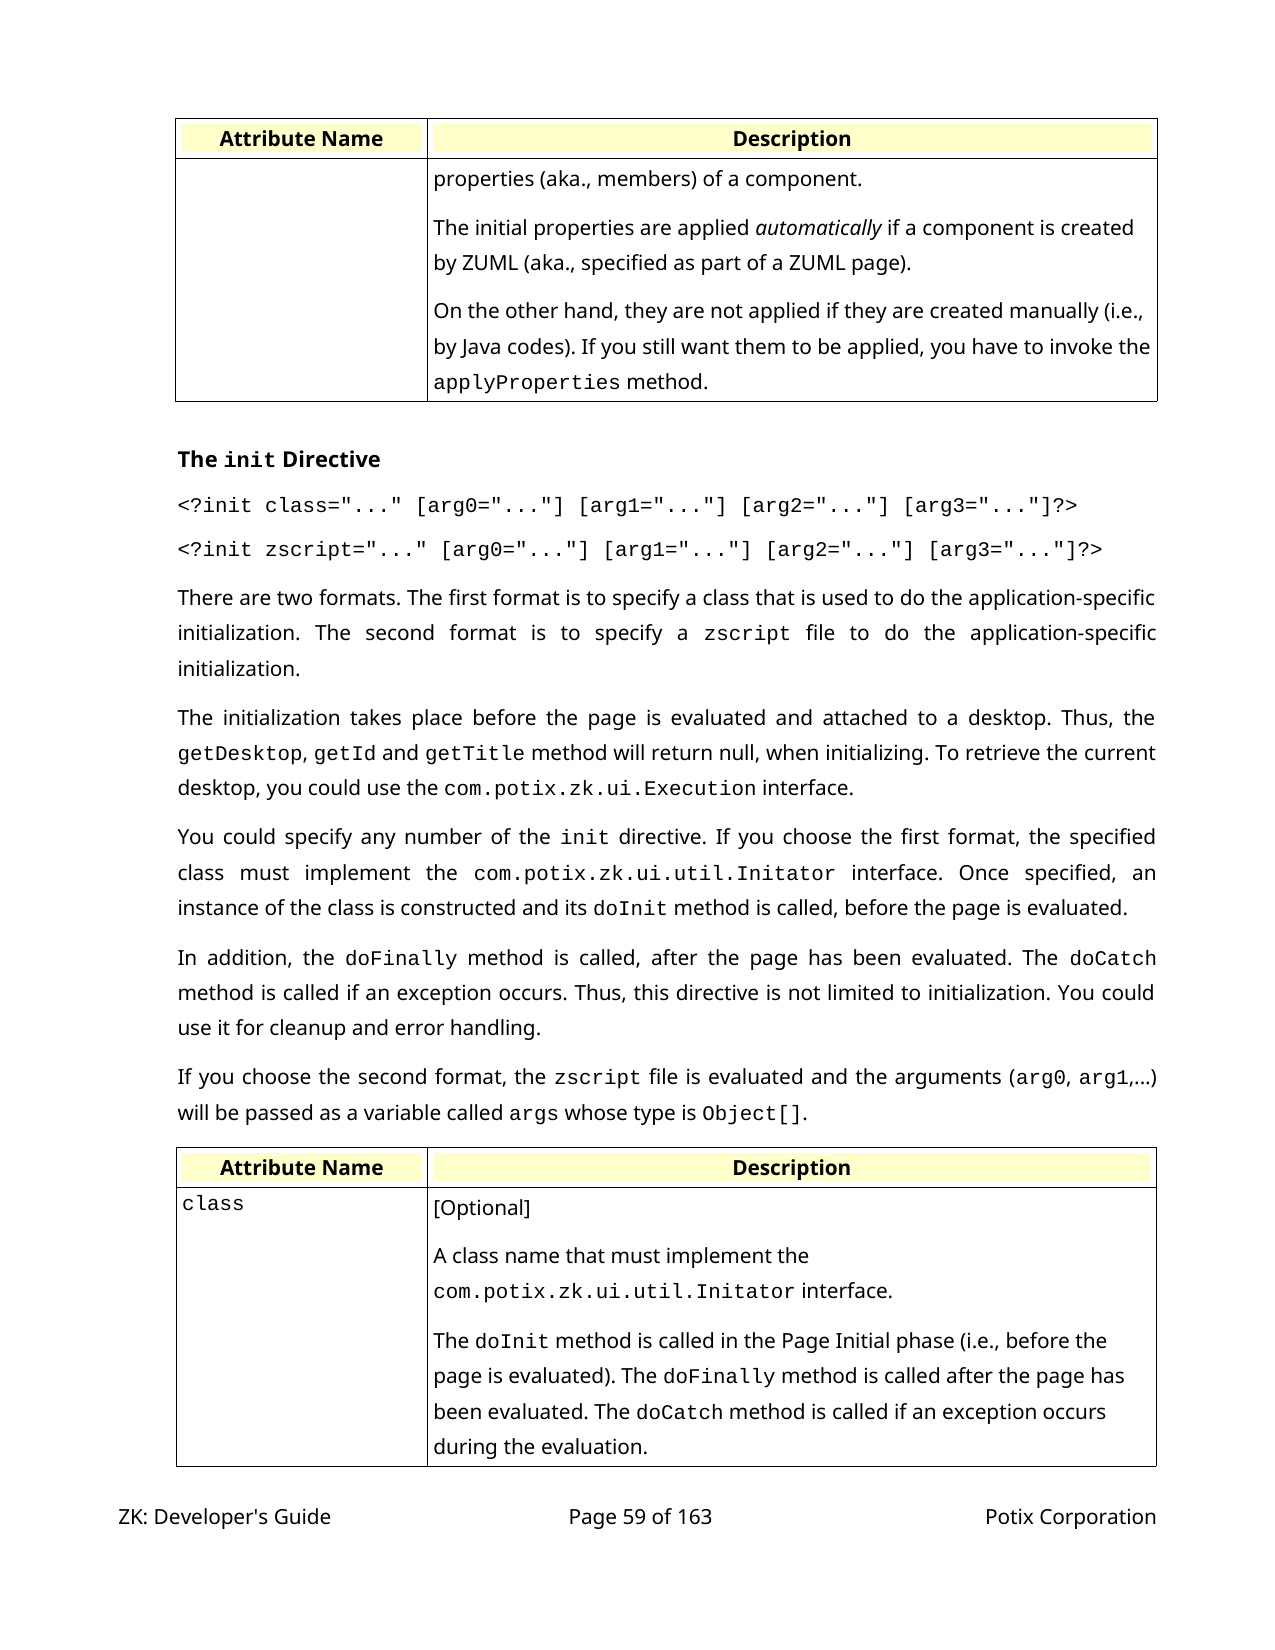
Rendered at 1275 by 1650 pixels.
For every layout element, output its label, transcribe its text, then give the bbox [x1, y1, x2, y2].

text In addition, the doFinally method is called, after the page has been evaluated. The doCatch method is called if an exception occurs. Thus, this directive is not limited to initialization. You could use it for cleanup and error handling. [177, 943, 1157, 1042]
table_cell class [177, 1188, 427, 1466]
text You could specify any number of the init directive. If you choose the first format, the specified class must implement the com.potix.zk.ui.util.Initator interface. Once specified, an instance of the class is constructed and its doInit method is called, before the page is evaluated. [177, 822, 1157, 922]
table_header Attribute Name [176, 119, 427, 158]
text <?init class="..." [arg0="..."] [arg1="..."] [arg2="..."] [arg3="..."]?> [177, 495, 1157, 518]
table_header Attribute Name [177, 1148, 427, 1187]
table_cell [176, 159, 427, 401]
subtitle The init Directive [177, 444, 1157, 474]
table_cell [Optional] A class name that must implement the com.potix.zk.ui.util.Initator interface. The doInit method is called in the Page Initial phase (i.e., before the page is evaluated). The doFinally method is called after the page has been evaluated. The doCatch method is called if an exception occurs during the evaluation. [428, 1188, 1156, 1466]
table_cell properties (aka., members) of a component. The initial properties are applied automatically if a component is created by ZUML (aka., specified as part of a ZUML page). On the other hand, they are not applied if they are created manually (i.e., by Java codes). If you still want them to be applied, you have to invoke the applyProperties method. [428, 159, 1157, 401]
text <?init zscript="..." [arg0="..."] [arg1="..."] [arg2="..."] [arg3="..."]?> [177, 539, 1157, 562]
text If you choose the second format, the zscript file is evaluated and the arguments (arg0, arg1,...) will be passed as a variable called args whose type is Object[]. [177, 1062, 1157, 1126]
table_header Description [428, 1148, 1156, 1187]
text The initialization takes place before the page is evaluated and attached to a desktop. Thus, the getDesktop, getId and getTitle method will return null, when initializing. To retrieve the current desktop, you could use the com.potix.zk.ui.Execution interface. [177, 703, 1157, 802]
table_header Description [428, 119, 1157, 158]
text There are two formats. The first format is to specify a class that is used to do the application-specific initialization. The second format is to specify a zscript file to do the application-specific initialization. [177, 583, 1157, 682]
